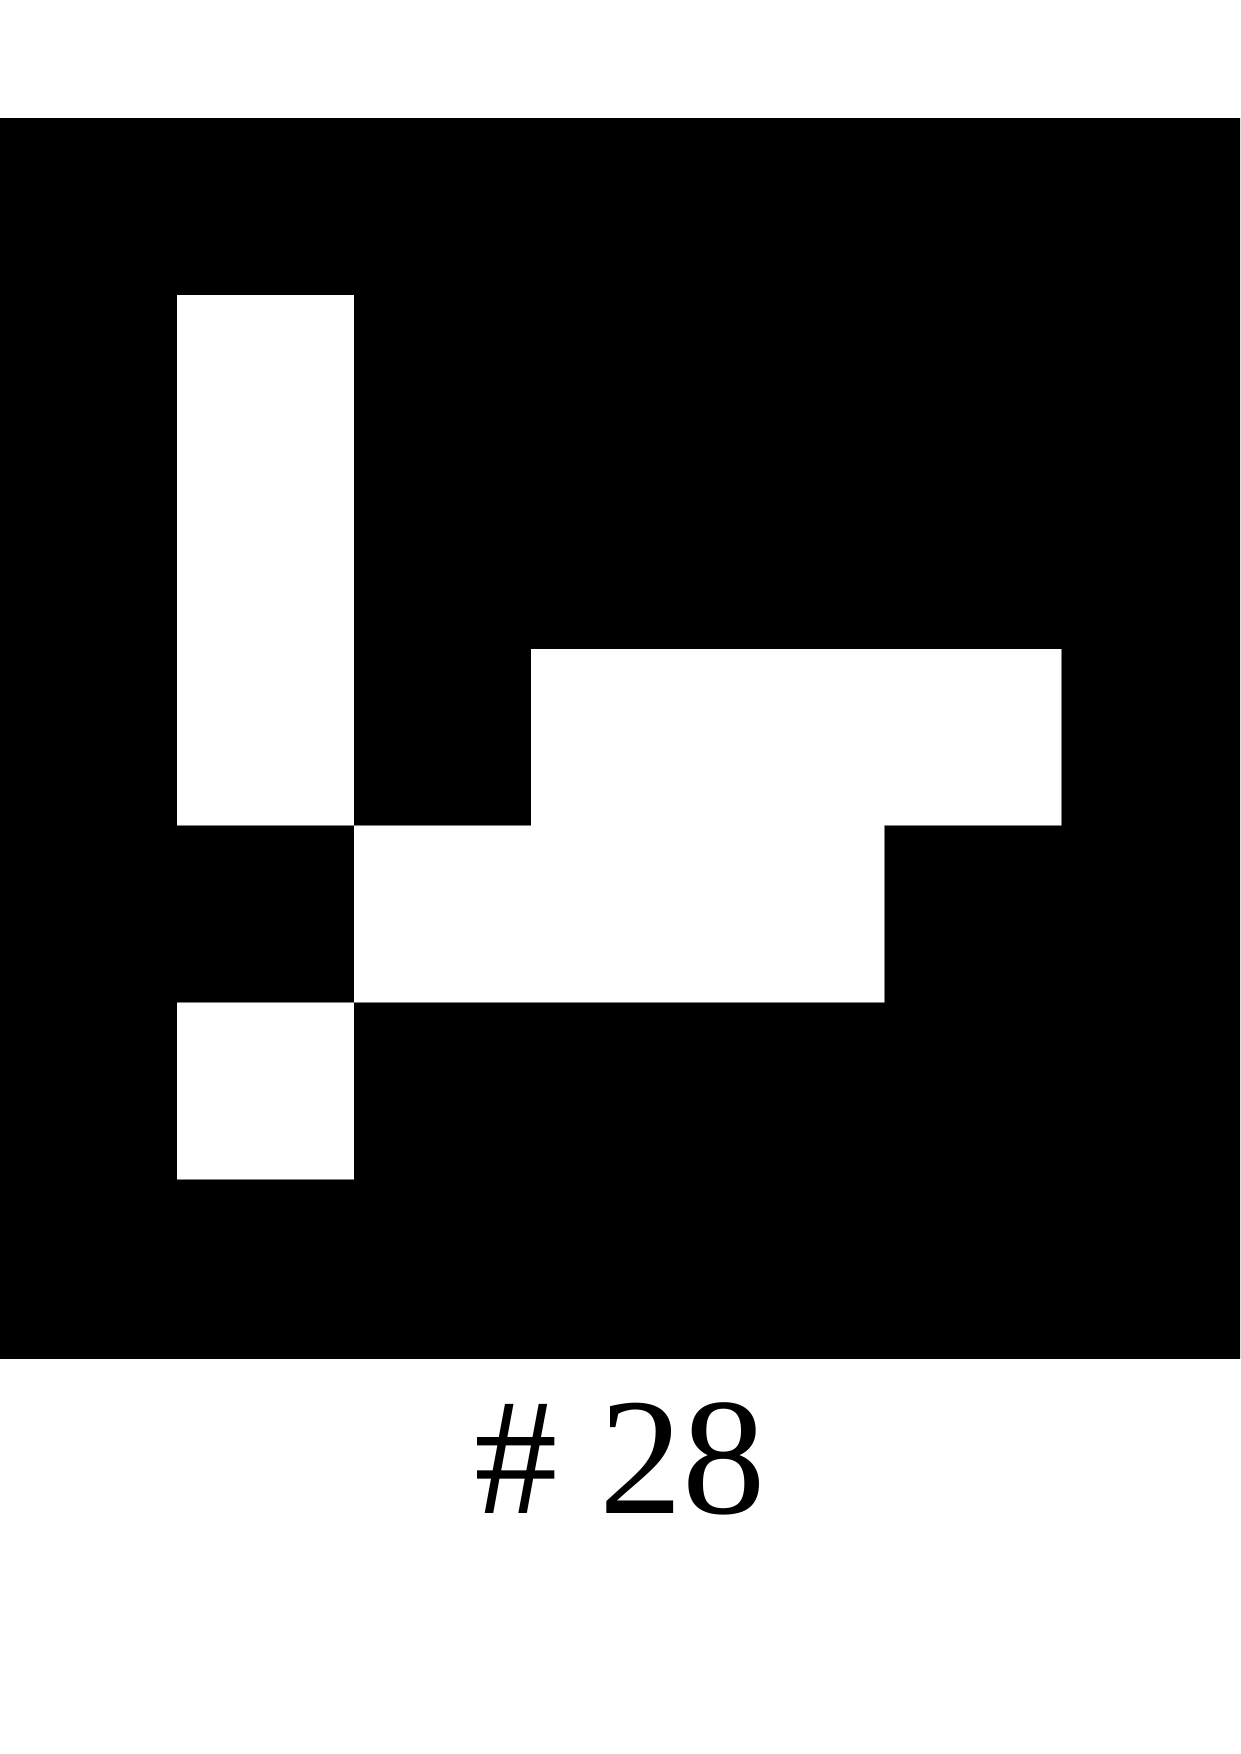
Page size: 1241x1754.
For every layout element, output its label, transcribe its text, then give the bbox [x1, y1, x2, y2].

text # 28 [118, 1359, 1122, 1550]
picture [0, 118, 1241, 1359]
